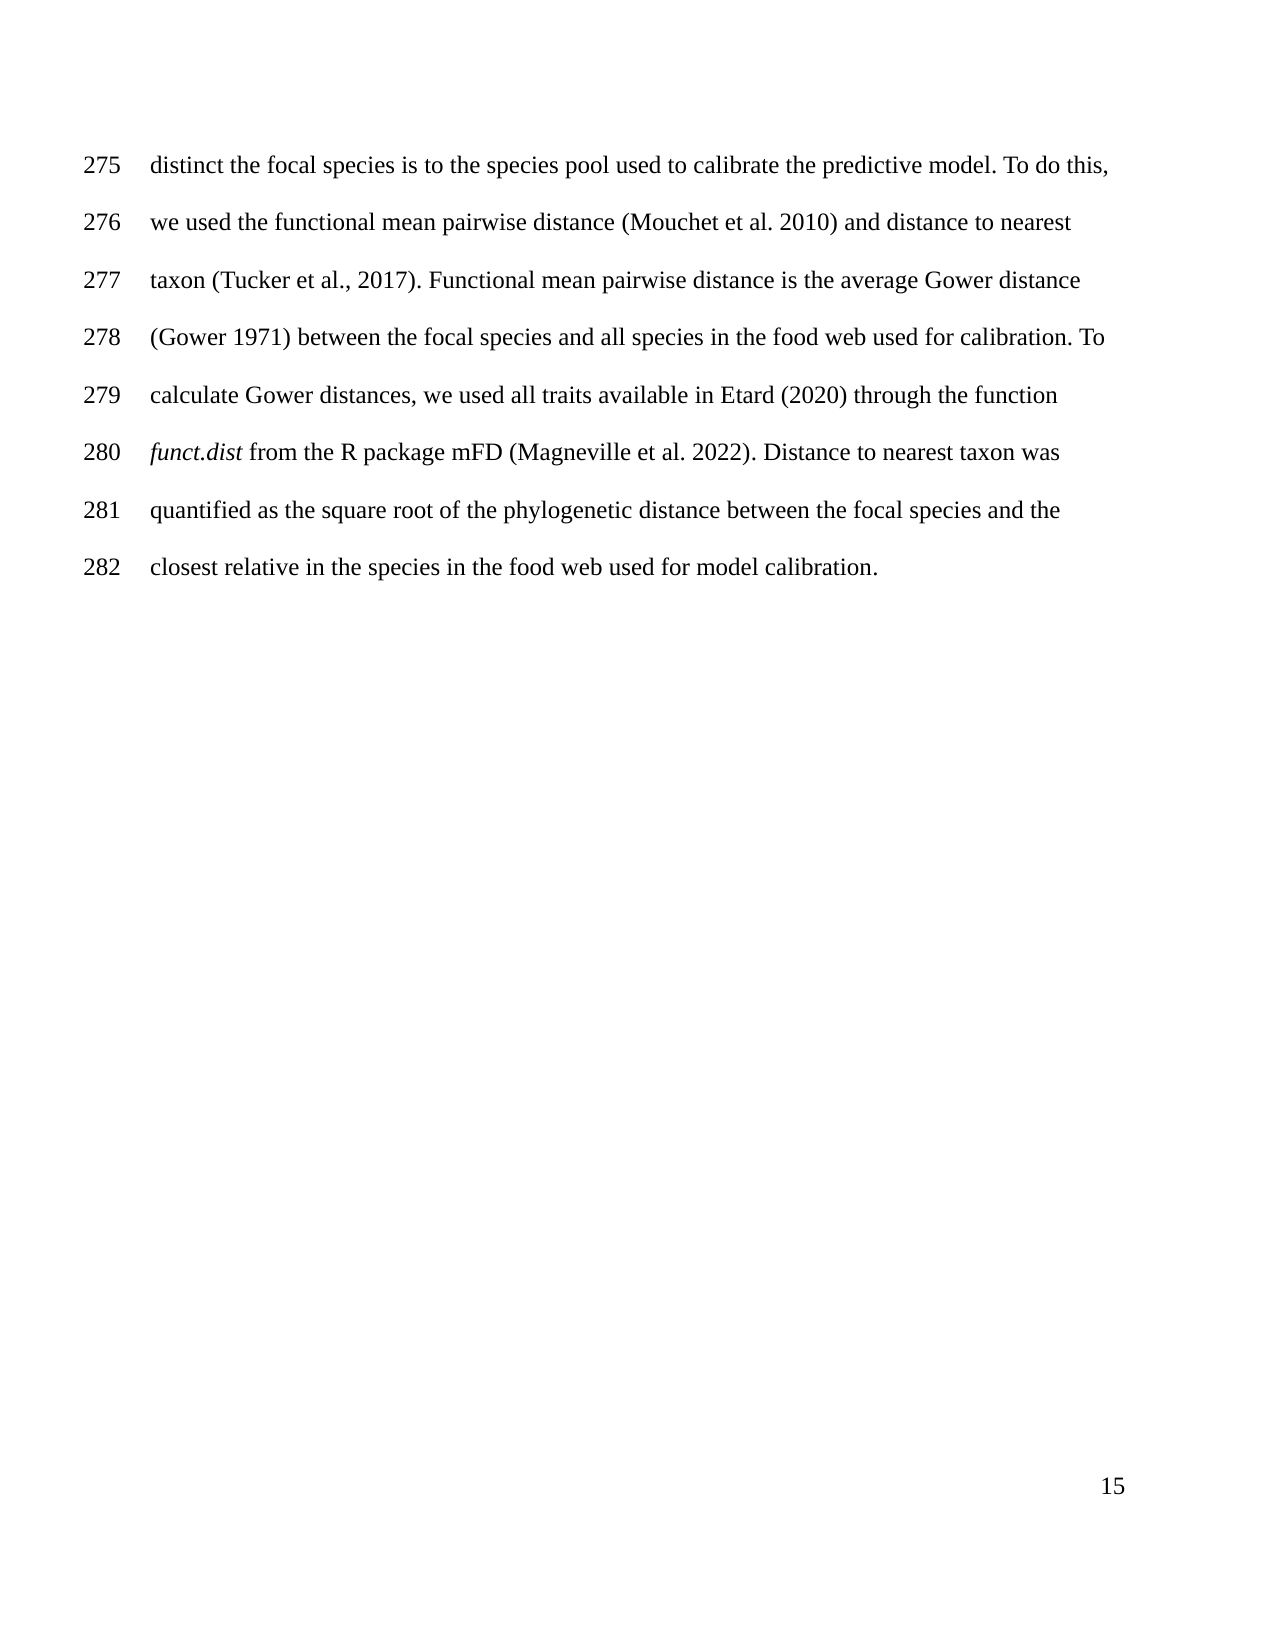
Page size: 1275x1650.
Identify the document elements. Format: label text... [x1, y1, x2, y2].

text distinct the focal species is to the species pool used to calibrate the predictive model. To do this, we used the functional mean pairwise distance (Mouchet et al. 2010) and distance to nearest taxon (Tucker et al., 2017). Functional mean pairwise distance is the average Gower distance (Gower 1971) between the focal species and all species in the food web used for calibration. To calculate Gower distances, we used all traits available in Etard (2020) through the function funct.dist from the R package mFD (Magneville et al. 2022). Distance to nearest taxon was quantified as the square root of the phylogenetic distance between the focal species and the closest relative in the species in the food web used for model calibration. [150, 150, 1125, 581]
